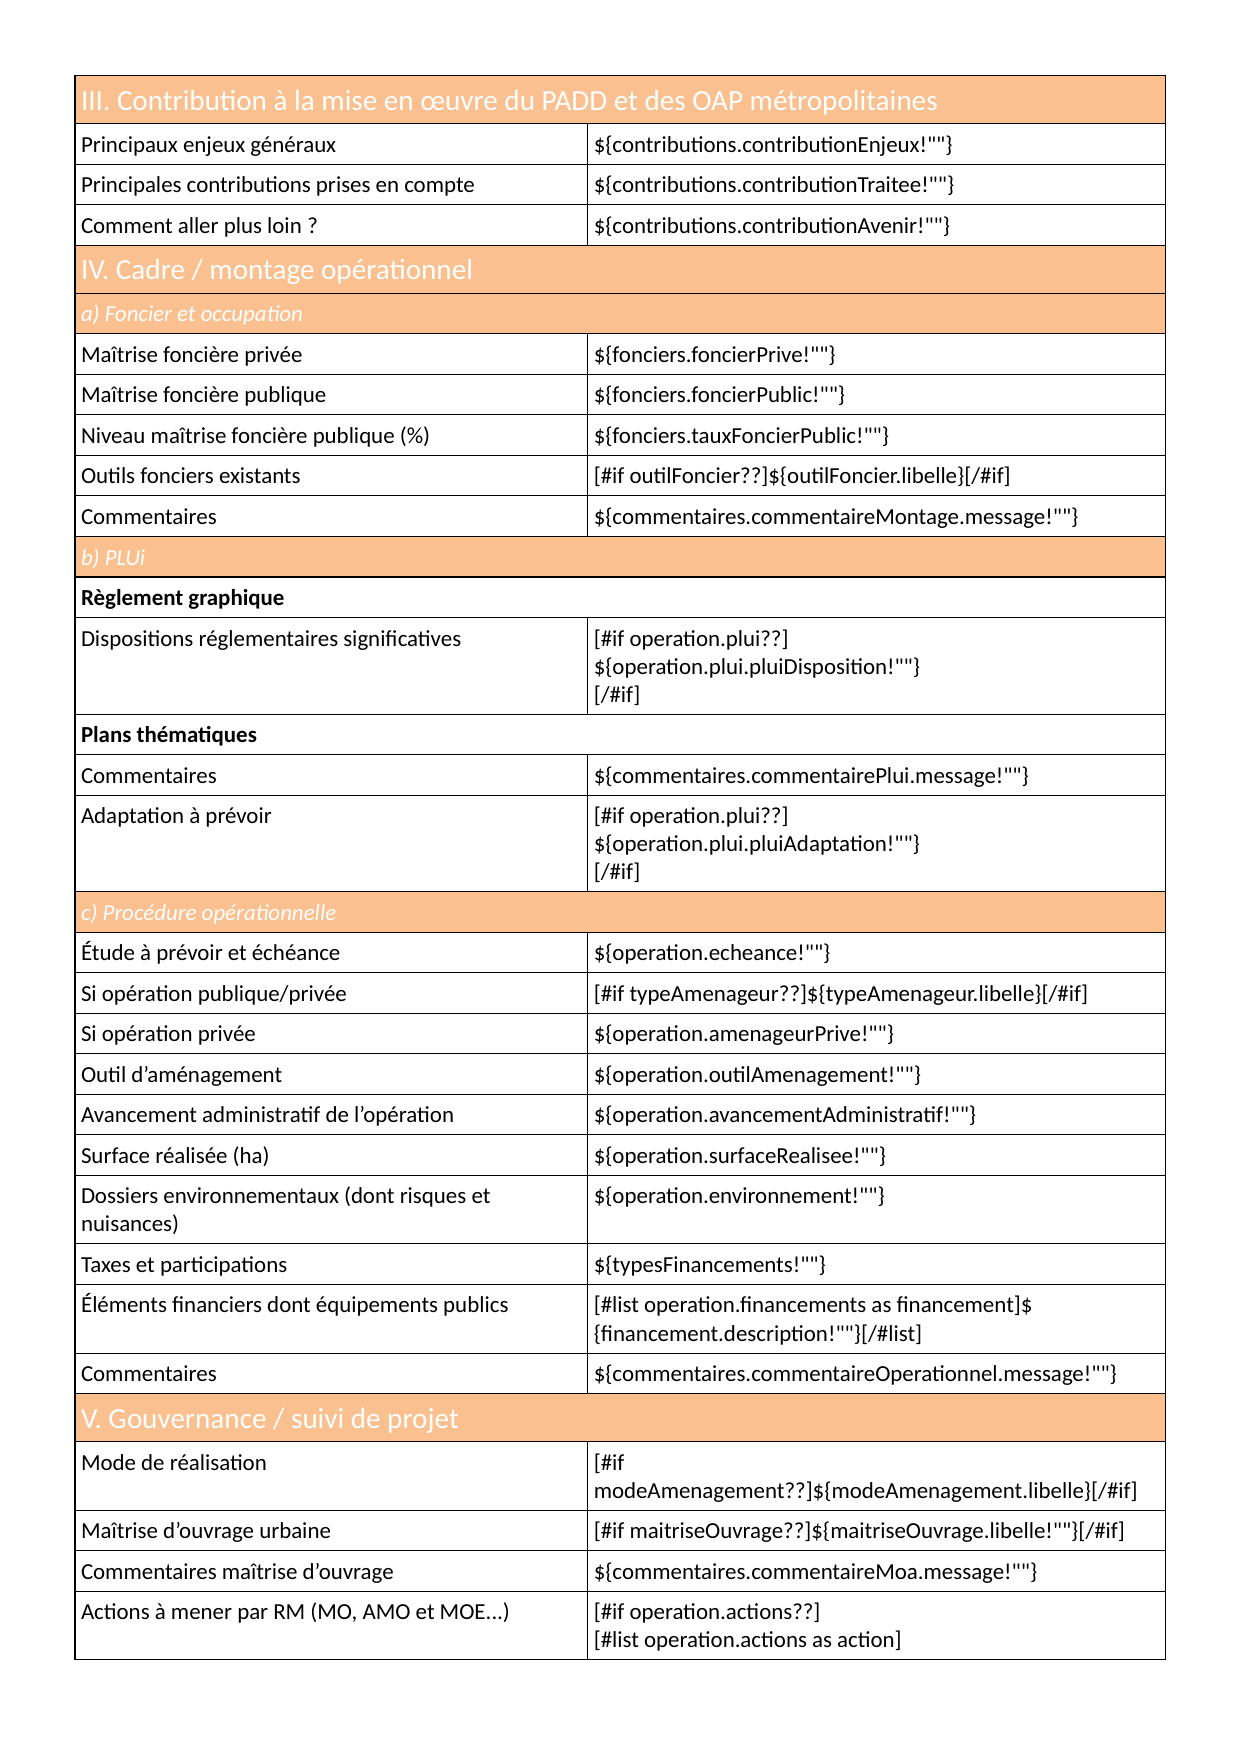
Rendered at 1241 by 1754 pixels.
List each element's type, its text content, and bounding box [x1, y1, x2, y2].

table_cell Commentaires [76, 1354, 587, 1393]
table_cell ${operation.echeance!""} [588, 933, 1165, 972]
table_cell Maîtrise foncière privée [76, 334, 587, 374]
table_cell Surface réalisée (ha) [76, 1135, 587, 1175]
table_cell V. Gouvernance / suivi de projet [76, 1394, 1165, 1441]
table_cell [#if operation.actions??] [#list operation.actions as action] [588, 1592, 1165, 1659]
table_cell ${contributions.contributionAvenir!""} [588, 205, 1165, 245]
table_cell Étude à prévoir et échéance [76, 933, 587, 972]
table_cell III. Contribution à la mise en œuvre du PADD et des OAP métropolitaines [76, 76, 1165, 123]
table_cell Principales contributions prises en compte [76, 165, 587, 204]
table_cell Outils fonciers existants [76, 456, 587, 495]
table_cell Principaux enjeux généraux [76, 124, 587, 164]
table_cell Taxes et participations [76, 1244, 587, 1284]
table_cell Comment aller plus loin ? [76, 205, 587, 245]
table_cell Si opération publique/privée [76, 973, 587, 1013]
table_cell ${operation.surfaceRealisee!""} [588, 1135, 1165, 1175]
table_cell ${operation.outilAmenagement!""} [588, 1054, 1165, 1094]
table_cell ${commentaires.commentaireMoa.message!""} [588, 1551, 1165, 1591]
table_cell [#if modeAmenagement??]${modeAmenagement.libelle}[/#if] [588, 1442, 1165, 1509]
table_cell [#if typeAmenageur??]${typeAmenageur.libelle}[/#if] [588, 973, 1165, 1013]
table_cell Maîtrise foncière publique [76, 375, 587, 414]
table_cell ${operation.avancementAdministratif!""} [588, 1095, 1165, 1134]
table_cell Si opération privée [76, 1014, 587, 1053]
table_cell c) Procédure opérationnelle [76, 892, 1165, 932]
table_cell b) PLUi [76, 537, 1165, 576]
table_cell ${fonciers.foncierPublic!""} [588, 375, 1165, 414]
table_cell ${fonciers.tauxFoncierPublic!""} [588, 415, 1165, 455]
table_cell Plans thématiques [76, 715, 1165, 754]
table_cell Mode de réalisation [76, 1442, 587, 1509]
table_cell [#if operation.plui??] ${operation.plui.pluiAdaptation!""} [/#if] [588, 796, 1165, 891]
table_cell Règlement graphique [76, 578, 1165, 617]
table_cell Commentaires maîtrise d’ouvrage [76, 1551, 587, 1591]
table_cell [#if outilFoncier??]${outilFoncier.libelle}[/#if] [588, 456, 1165, 495]
table_cell Outil d’aménagement [76, 1054, 587, 1094]
table_cell Avancement administratif de l’opération [76, 1095, 587, 1134]
table_cell Actions à mener par RM (MO, AMO et MOE...) [76, 1592, 587, 1659]
table_cell ${operation.amenageurPrive!""} [588, 1014, 1165, 1053]
table_cell ${commentaires.commentaireMontage.message!""} [588, 496, 1165, 536]
table_cell Adaptation à prévoir [76, 796, 587, 891]
table_cell Maîtrise d’ouvrage urbaine [76, 1511, 587, 1550]
table_cell Commentaires [76, 755, 587, 794]
table_cell IV. Cadre / montage opérationnel [76, 246, 1165, 293]
table_cell ${operation.environnement!""} [588, 1176, 1165, 1243]
table_cell ${typesFinancements!""} [588, 1244, 1165, 1284]
table_cell ${commentaires.commentairePlui.message!""} [588, 755, 1165, 794]
table_cell [#if maitriseOuvrage??]${maitriseOuvrage.libelle!""}[/#if] [588, 1511, 1165, 1550]
table_cell ${contributions.contributionEnjeux!""} [588, 124, 1165, 164]
table_cell ${commentaires.commentaireOperationnel.message!""} [588, 1354, 1165, 1393]
table_cell [#list operation.financements as financement]${financement.description!""}[/#list] [588, 1285, 1165, 1352]
table_cell ${fonciers.foncierPrive!""} [588, 334, 1165, 374]
table_cell Dispositions réglementaires significatives [76, 618, 587, 713]
table_cell [#if operation.plui??] ${operation.plui.pluiDisposition!""} [/#if] [588, 618, 1165, 713]
table_cell ${contributions.contributionTraitee!""} [588, 165, 1165, 204]
table_cell Éléments financiers dont équipements publics [76, 1285, 587, 1352]
table_cell Niveau maîtrise foncière publique (%) [76, 415, 587, 455]
table_cell a) Foncier et occupation [76, 294, 1165, 333]
table_cell Dossiers environnementaux (dont risques et nuisances) [76, 1176, 587, 1243]
table_cell Commentaires [76, 496, 587, 536]
